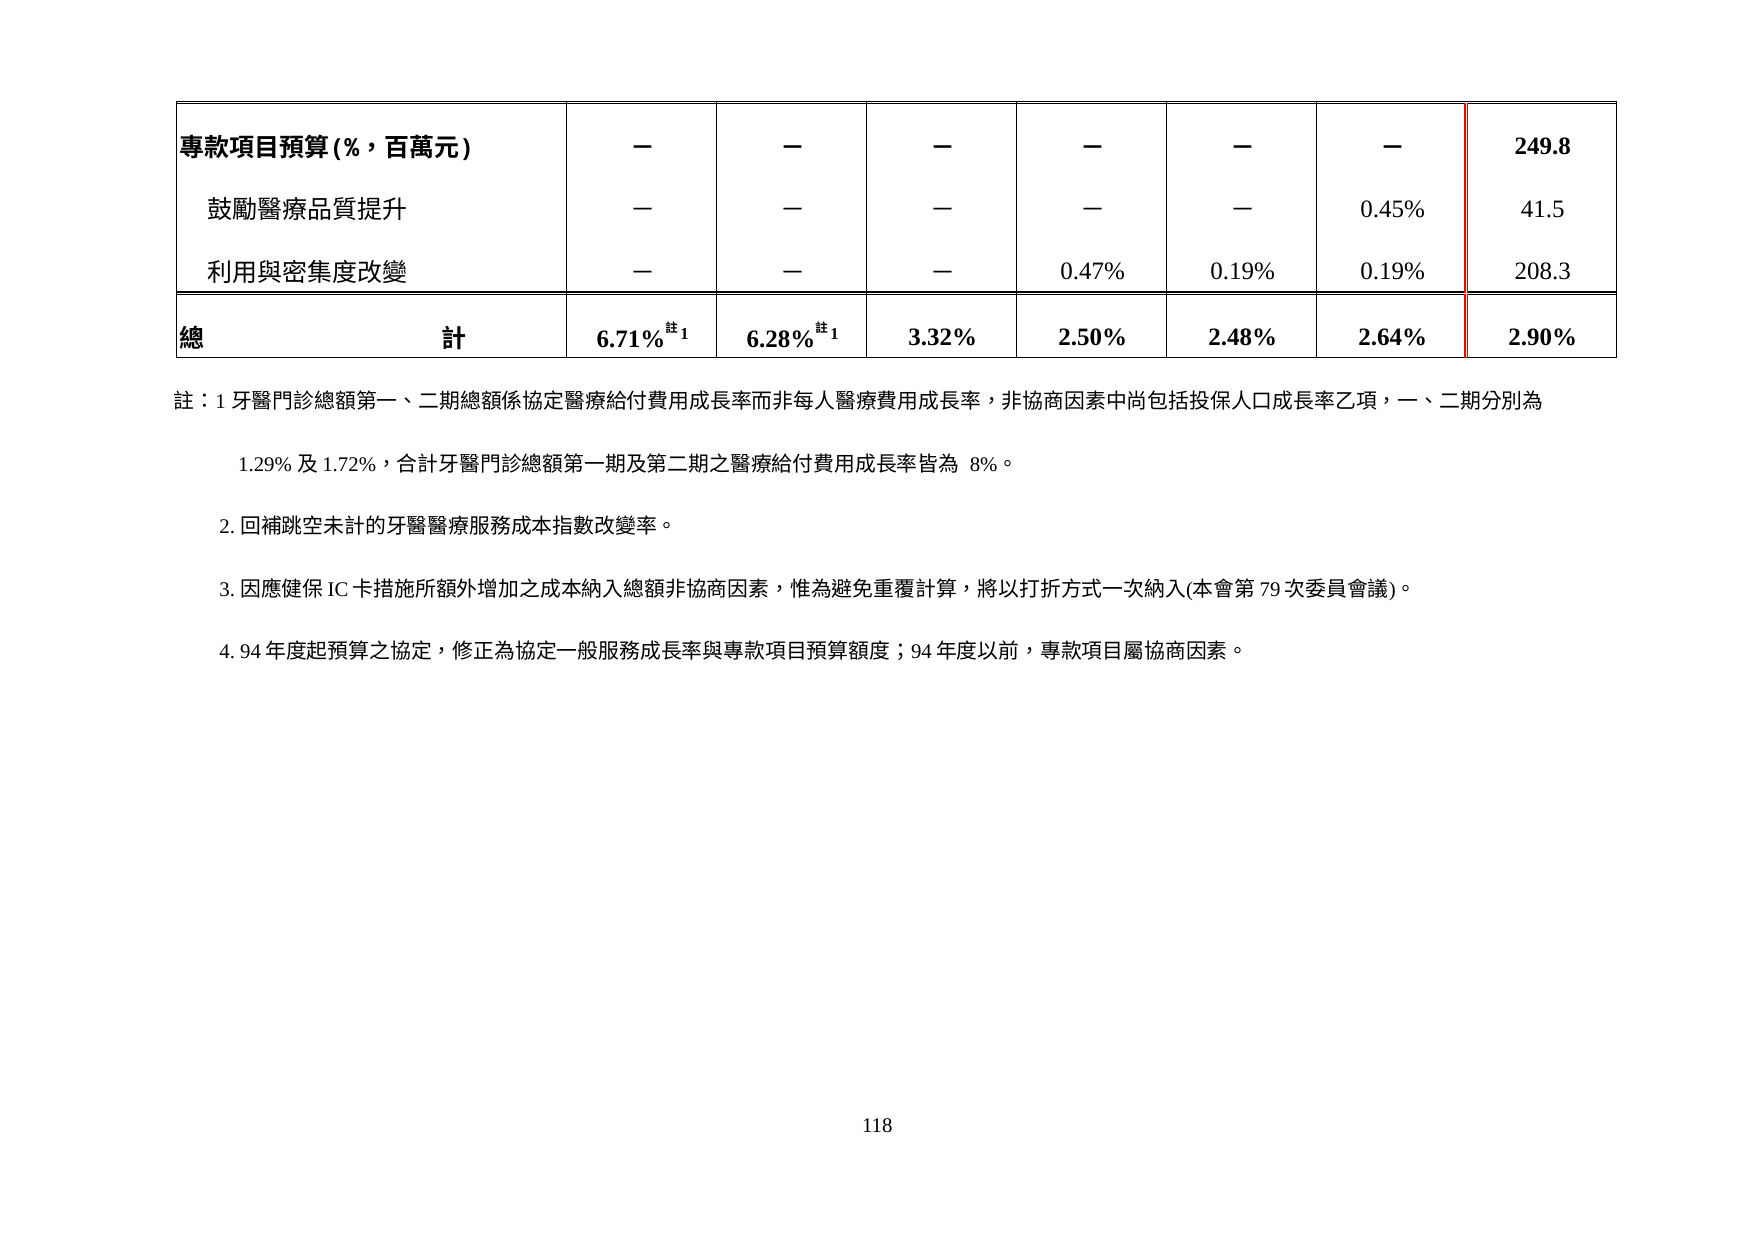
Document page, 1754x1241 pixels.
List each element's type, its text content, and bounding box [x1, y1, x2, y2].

table_cell 0.45% [1317, 166, 1464, 229]
table_cell 2.50% [1017, 295, 1166, 357]
table_cell － [717, 166, 866, 229]
table_cell 利用與密集度改變 [177, 229, 566, 291]
table_cell － [867, 229, 1016, 291]
table_cell － [1017, 104, 1166, 166]
table_cell － [567, 229, 716, 291]
table_cell 專款項目預算(%，百萬元) [177, 104, 566, 166]
table_cell 3.32% [867, 295, 1016, 357]
table_cell 總 計 [177, 295, 566, 357]
text 4. 94年度起預算之協定，修正為協定一般服務成長率與專款項目預算額度；94年度以前，專款項目屬協商因素。 [219, 608, 1548, 671]
table_cell 6.71%註1 [567, 295, 716, 357]
table_cell 2.90% [1468, 295, 1616, 357]
table_cell 208.3 [1468, 229, 1616, 291]
table_cell 6.28%註1 [717, 295, 866, 357]
table_cell － [567, 166, 716, 229]
text 3. 因應健保IC卡措施所額外增加之成本納入總額非協商因素，惟為避免重覆計算，將以打折方式一次納入(本會第79次委員會議)。 [219, 546, 1548, 608]
table_cell － [1167, 166, 1316, 229]
table_cell 41.5 [1468, 166, 1616, 229]
table_cell 2.64% [1317, 295, 1464, 357]
text 2. 回補跳空未計的牙醫醫療服務成本指數改變率。 [219, 483, 1286, 546]
table_cell 2.48% [1167, 295, 1316, 357]
table_cell － [867, 166, 1016, 229]
table_cell 鼓勵醫療品質提升 [177, 166, 566, 229]
table_cell 0.19% [1167, 229, 1316, 291]
table_cell 0.19% [1317, 229, 1464, 291]
table_cell － [1317, 104, 1464, 166]
table_cell － [717, 104, 866, 166]
table_cell － [1017, 166, 1166, 229]
text 註：1 牙醫門診總額第一、二期總額係協定醫療給付費用成長率而非每人醫療費用成長率，非協商因素中尚包括投保人口成長率乙項，一、二期分別為1.29% 及1.72%，合計牙醫門診總額第一期及第二期之醫療給付費用成長率皆為 8%。 [173, 358, 1548, 483]
table_cell － [717, 229, 866, 291]
table_cell 0.47% [1017, 229, 1166, 291]
table_cell － [567, 104, 716, 166]
table_cell 249.8 [1468, 104, 1616, 166]
table_cell － [867, 104, 1016, 166]
table_cell － [1167, 104, 1316, 166]
